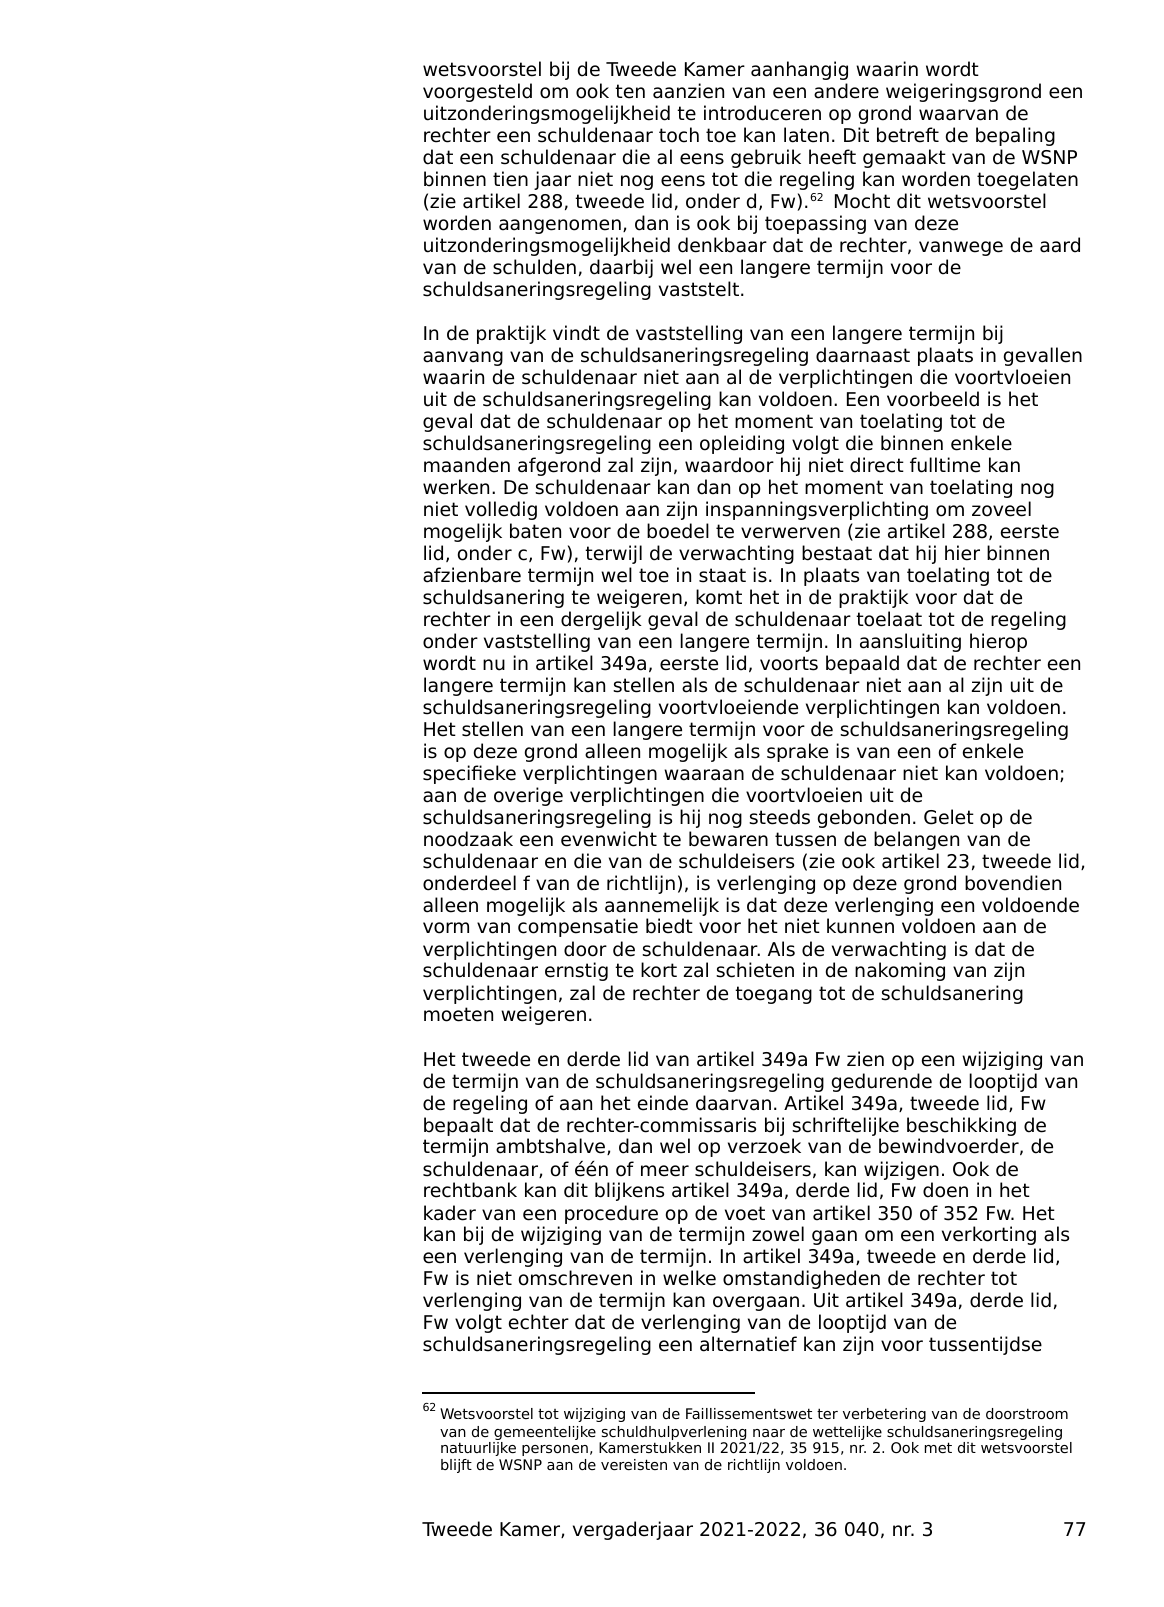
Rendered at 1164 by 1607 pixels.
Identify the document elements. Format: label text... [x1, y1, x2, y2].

text In de praktijk vindt de vaststelling van een langere termijn bij aanvang van de schuldsaneringsregeling daarnaast plaats in gevallen waarin de schuldenaar niet aan al de verplichtingen die voortvloeien uit de schuldsaneringsregeling kan voldoen. Een voorbeeld is het geval dat de schuldenaar op het moment van toelating tot de schuldsaneringsregeling een opleiding volgt die binnen enkele maanden afgerond zal zijn, waardoor hij niet direct fulltime kan werken. De schuldenaar kan dan op het moment van toelating nog niet volledig voldoen aan zijn inspanningsverplichting om zoveel mogelijk baten voor de boedel te verwerven (zie artikel 288, eerste lid, onder c, Fw), terwijl de verwachting bestaat dat hij hier binnen afzienbare termijn wel toe in staat is. In plaats van toelating tot de schuldsanering te weigeren, komt het in de praktijk voor dat de rechter in een dergelijk geval de schuldenaar toelaat tot de regeling onder vaststelling van een langere termijn. In aansluiting hierop wordt nu in artikel 349a, eerste lid, voorts bepaald dat de rechter een langere termijn kan stellen als de schuldenaar niet aan al zijn uit de schuldsaneringsregeling voortvloeiende verplichtingen kan voldoen. Het stellen van een langere termijn voor de schuldsaneringsregeling is op deze grond alleen mogelijk als sprake is van een of enkele specifieke verplichtingen waaraan de schuldenaar niet kan voldoen; aan de overige verplichtingen die voortvloeien uit de schuldsaneringsregeling is hij nog steeds gebonden. Gelet op de noodzaak een evenwicht te bewaren tussen de belangen van de schuldenaar en die van de schuldeisers (zie ook artikel 23, tweede lid, onderdeel f van de richtlijn), is verlenging op deze grond bovendien alleen mogelijk als aannemelijk is dat deze verlenging een voldoende vorm van compensatie biedt voor het niet kunnen voldoen aan de verplichtingen door de schuldenaar. Als de verwachting is dat de schuldenaar ernstig te kort zal schieten in de nakoming van zijn verplichtingen, zal de rechter de toegang tot de schuldsanering moeten weigeren. [422, 323, 1087, 1026]
text Wetsvoorstel tot wijziging van de Faillissementswet ter verbetering van de doorstroom van de gemeentelijke schuldhulpverlening naar de wettelijke schuldsaneringsregeling natuurlijke personen, Kamerstukken II 2021/22, 35 915, nr. 2. Ook met dit wetsvoorstel blijft de WSNP aan de vereisten van de richtlijn voldoen. [422, 1402, 1087, 1474]
text Het tweede en derde lid van artikel 349a Fw zien op een wijziging van de termijn van de schuldsaneringsregeling gedurende de looptijd van de regeling of aan het einde daarvan. Artikel 349a, tweede lid, Fw bepaalt dat de rechter-commissaris bij schriftelijke beschikking de termijn ambtshalve, dan wel op verzoek van de bewindvoerder, de schuldenaar, of één of meer schuldeisers, kan wijzigen. Ook de rechtbank kan dit blijkens artikel 349a, derde lid, Fw doen in het kader van een procedure op de voet van artikel 350 of 352 Fw. Het kan bij de wijziging van de termijn zowel gaan om een verkorting als een verlenging van de termijn. In artikel 349a, tweede en derde lid, Fw is niet omschreven in welke omstandigheden de rechter tot verlenging van de termijn kan overgaan. Uit artikel 349a, derde lid, Fw volgt echter dat de verlenging van de looptijd van de schuldsaneringsregeling een alternatief kan zijn voor tussentijdse [422, 1048, 1087, 1356]
text wetsvoorstel bij de Tweede Kamer aanhangig waarin wordt voorgesteld om ook ten aanzien van een andere weigeringsgrond een uitzonderingsmogelijkheid te introduceren op grond waarvan de rechter een schuldenaar toch toe kan laten. Dit betreft de bepaling dat een schuldenaar die al eens gebruik heeft gemaakt van de WSNP binnen tien jaar niet nog eens tot die regeling kan worden toegelaten (zie artikel 288, tweede lid, onder d, Fw). Mocht dit wetsvoorstel worden aangenomen, dan is ook bij toepassing van deze uitzonderingsmogelijkheid denkbaar dat de rechter, vanwege de aard van de schulden, daarbij wel een langere termijn voor de schuldsaneringsregeling vaststelt. [422, 59, 1087, 301]
